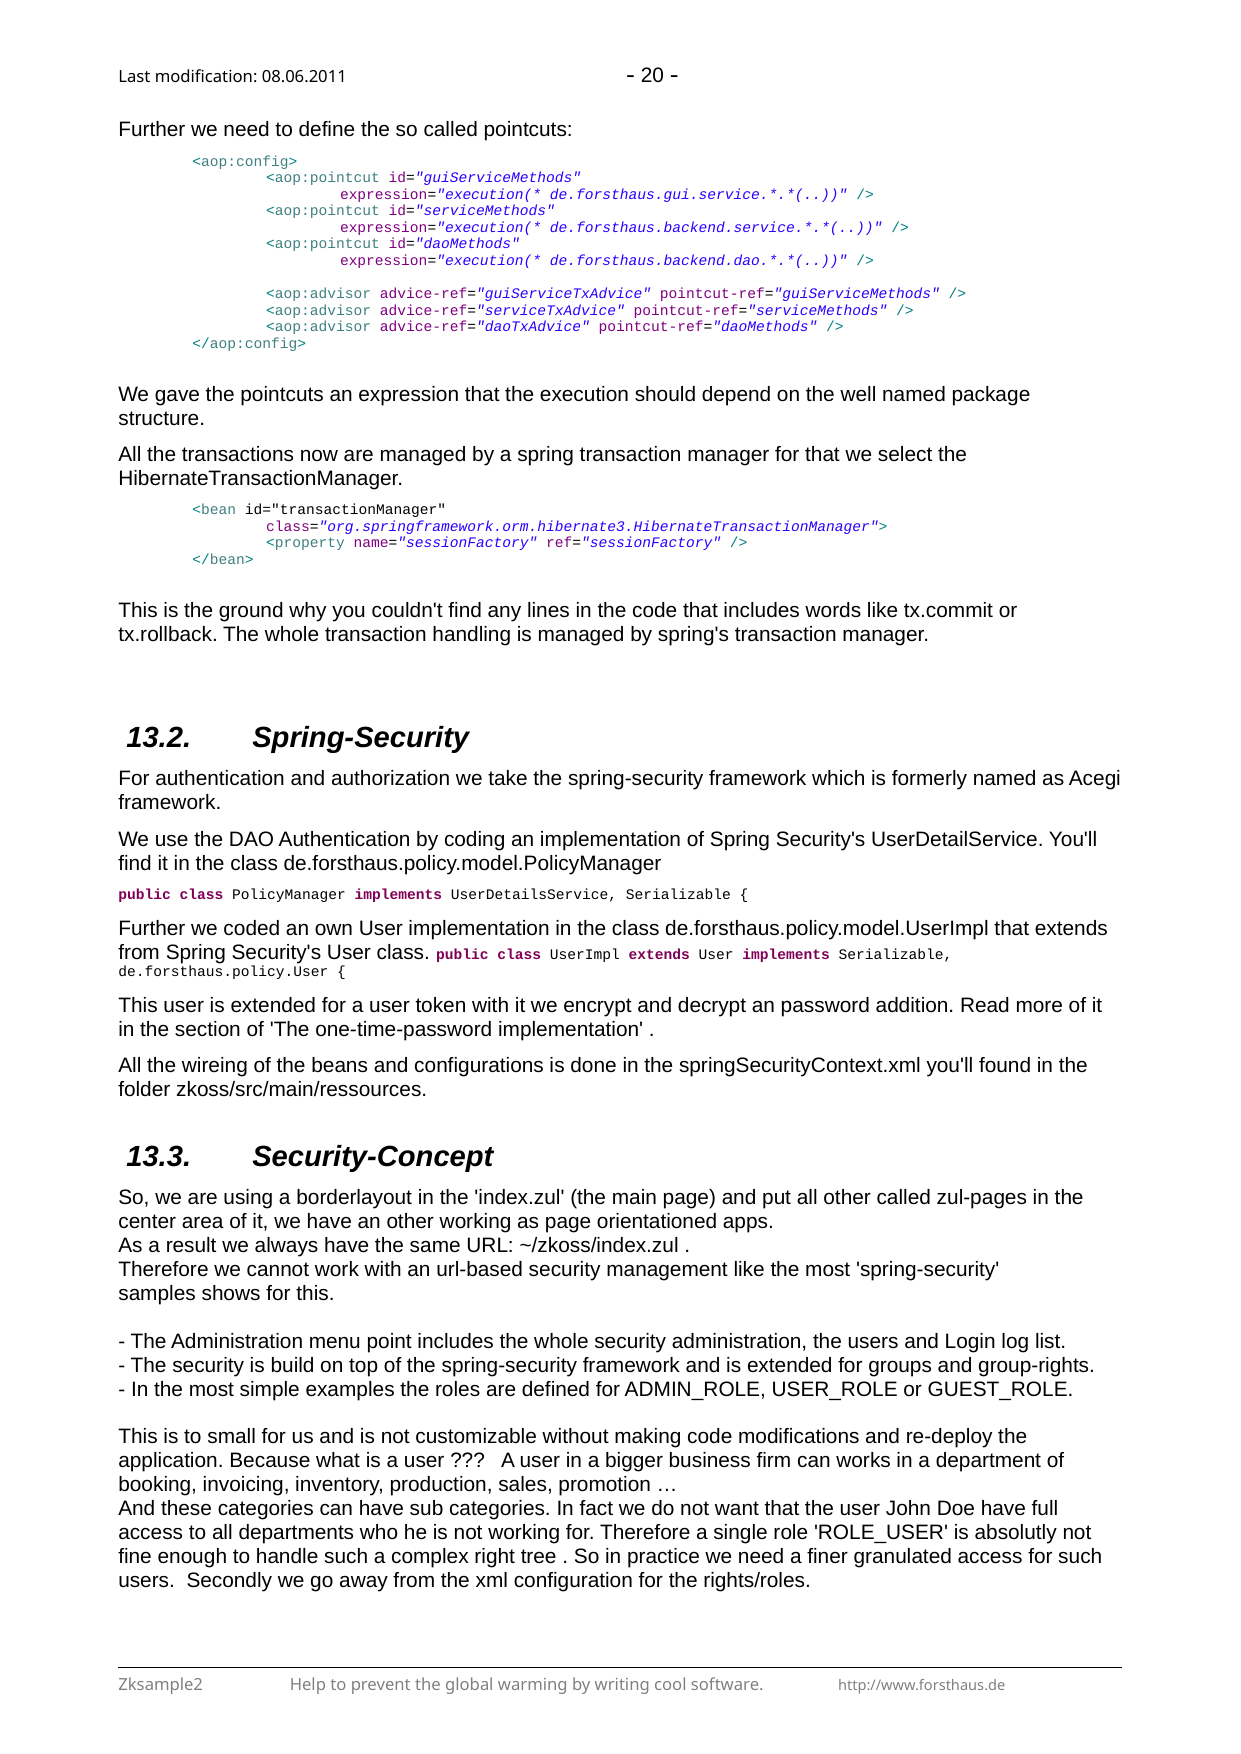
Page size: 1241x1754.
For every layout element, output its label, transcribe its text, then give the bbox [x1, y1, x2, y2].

text expression="execution(* de.forsthaus.backend.service.*.*(..))" /> [118, 220, 1122, 237]
text We use the DAO Authentication by coding an implementation of Spring Security's UserDetailService. You'll find it in the class de.forsthaus.policy.model.PolicyManager [118, 826, 1122, 874]
text <bean id="transactionManager" [118, 503, 1122, 519]
subtitle Spring-Security [118, 720, 1122, 753]
text <aop:advisor advice-ref="guiServiceTxAdvice" pointcut-ref="guiServiceMethods" /> [118, 286, 1122, 303]
text All the transactions now are managed by a spring transaction manager for that we select the HibernateTransactionManager. [118, 442, 1122, 490]
text - In the most simple examples the roles are defined for ADMIN_ROLE, USER_ROLE or GUEST_ROLE. [118, 1376, 1122, 1400]
text And these categories can have sub categories. In fact we do not want that the user John Doe have full access to all departments who he is not working for. Therefore a single role 'ROLE_USER' is absolutly not fine enough to handle such a complex right tree . So in practice we need a finer granulated access for such users. Secondly we go away from the xml configuration for the rights/roles. [118, 1496, 1122, 1592]
text public class PolicyManager implements UserDetailsService, Serializable { [118, 887, 1122, 903]
text Further we need to define the so called pointcuts: [118, 117, 1122, 141]
text </aop:config> [118, 336, 1122, 352]
text So, we are using a borderlayout in the 'index.zul' (the main page) and put all other called zul-pages in the center area of it, we have an other working as page orientationed apps. [118, 1185, 1122, 1233]
subtitle Security-Concept [118, 1139, 1122, 1172]
text This is the ground why you couldn't find any lines in the code that includes words like tx.commit or tx.rollback. The whole transaction handling is managed by spring's transaction manager. [118, 598, 1122, 646]
text For authentication and authorization we take the spring-security framework which is formerly named as Acegi framework. [118, 766, 1122, 814]
text samples shows for this. [118, 1281, 1122, 1304]
text expression="execution(* de.forsthaus.gui.service.*.*(..))" /> [118, 187, 1122, 203]
text Therefore we cannot work with an url-based security management like the most 'spring-security' [118, 1257, 1122, 1281]
text <property name="sessionFactory" ref="sessionFactory" /> [118, 536, 1122, 552]
text <aop:config> [118, 154, 1122, 170]
text <aop:pointcut id="serviceMethods" [118, 203, 1122, 220]
text This user is extended for a user token with it we encrypt and decrypt an password addition. Read more of it in the section of 'The one-time-password implementation' . [118, 993, 1122, 1041]
text <aop:advisor advice-ref="serviceTxAdvice" pointcut-ref="serviceMethods" /> [118, 303, 1122, 319]
text expression="execution(* de.forsthaus.backend.dao.*.*(..))" /> [118, 253, 1122, 270]
text Further we coded an own User implementation in the class de.forsthaus.policy.model.UserImpl that extends from Spring Security's User class. public class UserImpl extends User implements Serializable, de.forsthaus.policy.User { [118, 916, 1122, 980]
text class="org.springframework.orm.hibernate3.HibernateTransactionManager"> [118, 519, 1122, 536]
text - The security is build on top of the spring-security framework and is extended for groups and group-rights. [118, 1352, 1122, 1376]
text As a result we always have the same URL: ~/zkoss/index.zul . [118, 1233, 1122, 1257]
text <aop:pointcut id="daoMethods" [118, 237, 1122, 253]
text This is to small for us and is not customizable without making code modifications and re-deploy the application. Because what is a user ??? A user in a bigger business firm can works in a department of [118, 1424, 1122, 1472]
text </bean> [118, 552, 1122, 569]
text booking, invoicing, inventory, production, sales, promotion … [118, 1472, 1122, 1496]
text <aop:advisor advice-ref="daoTxAdvice" pointcut-ref="daoMethods" /> [118, 319, 1122, 336]
text - The Administration menu point includes the whole security administration, the users and Login log list. [118, 1328, 1122, 1352]
text We gave the pointcuts an expression that the execution should depend on the well named package structure. [118, 382, 1122, 430]
text <aop:pointcut id="guiServiceMethods" [118, 170, 1122, 187]
text All the wireing of the beans and configurations is done in the springSecurityContext.xml you'll found in the folder zkoss/src/main/ressources. [118, 1053, 1122, 1101]
